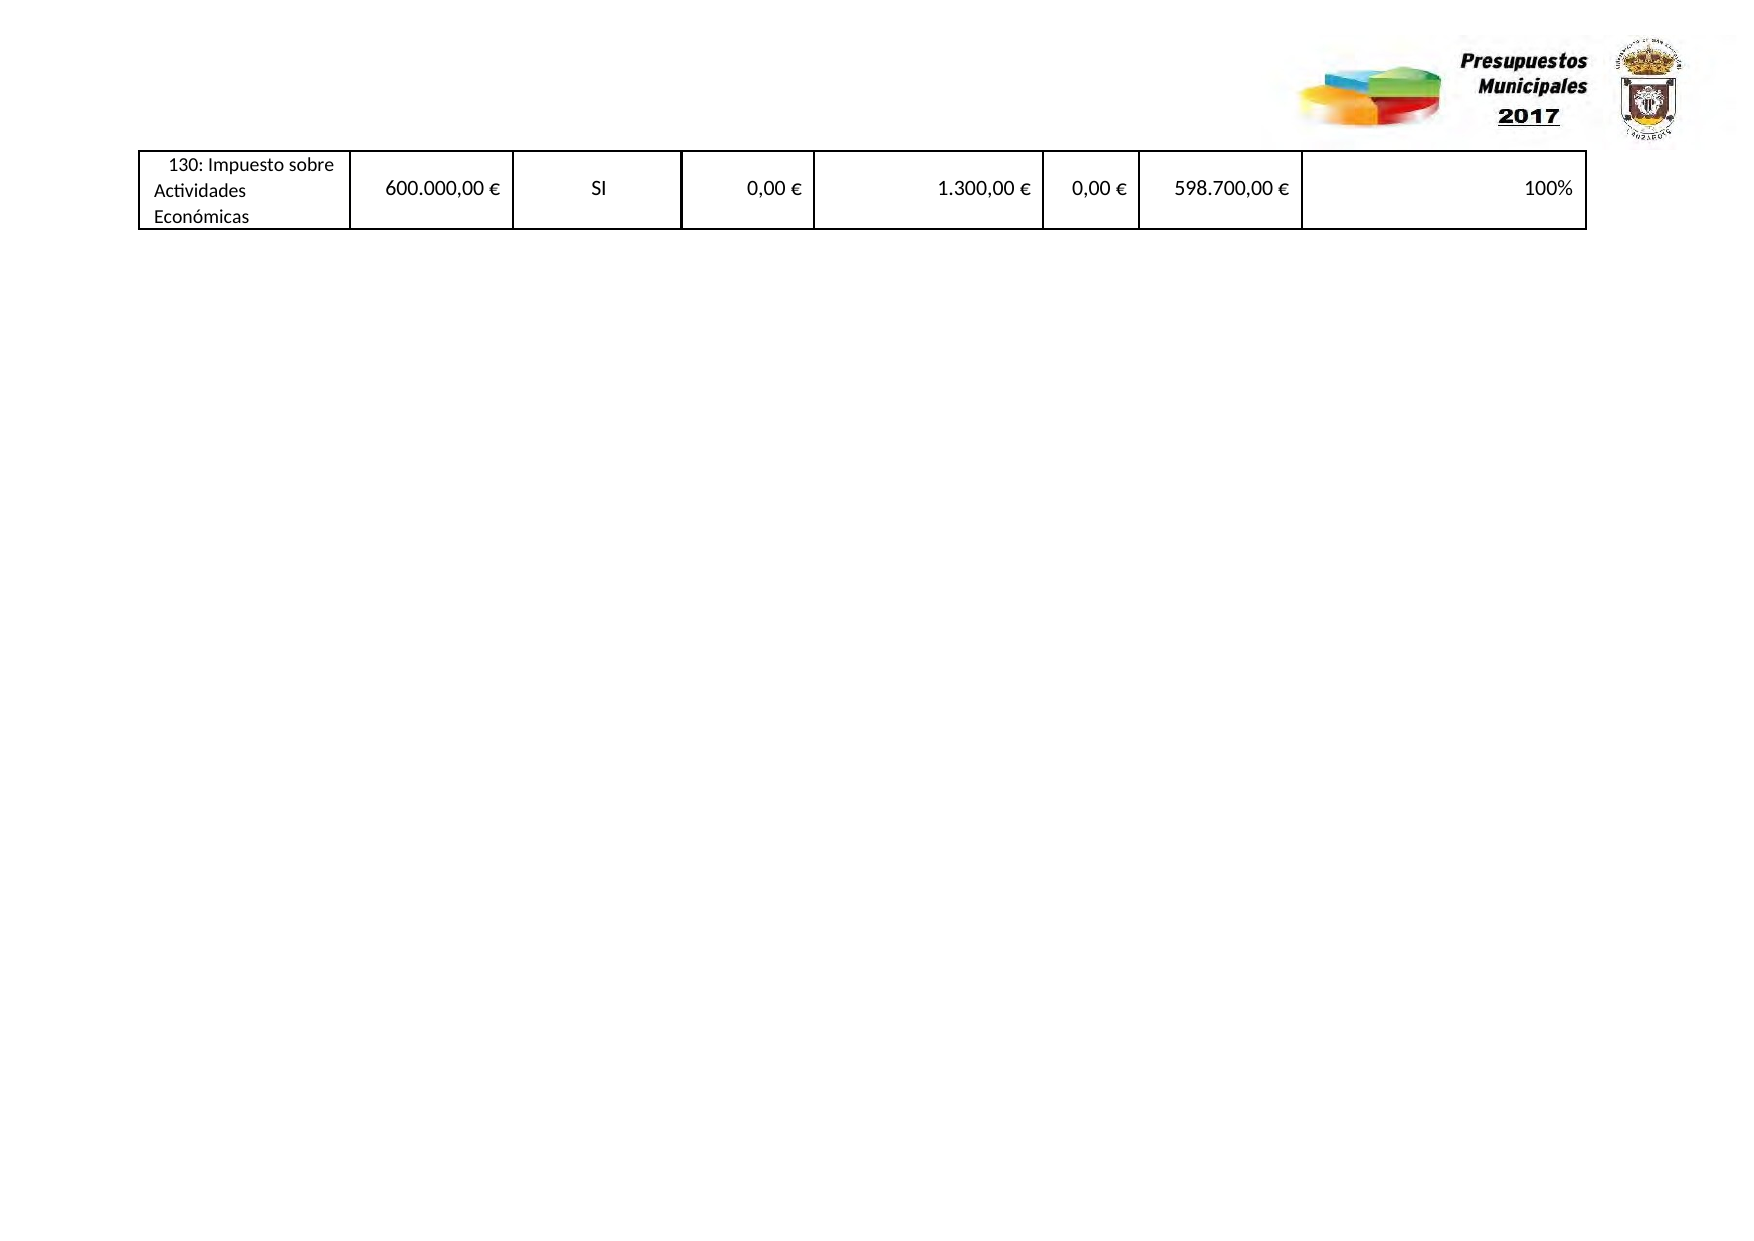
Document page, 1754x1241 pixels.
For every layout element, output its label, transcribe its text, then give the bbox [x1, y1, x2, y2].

table_cell 100% [1303, 152, 1585, 228]
table_cell 1.300,00 € [815, 152, 1042, 228]
picture [1260, 35, 1737, 150]
table_cell 0,00 € [1044, 152, 1138, 228]
table_cell 600.000,00 € [351, 152, 512, 228]
table_cell 0,00 € [683, 152, 813, 228]
table_cell SI [514, 152, 680, 228]
table_cell 598.700,00 € [1140, 152, 1301, 228]
table_cell 130: Impuesto sobre Actividades Económicas [140, 152, 349, 228]
